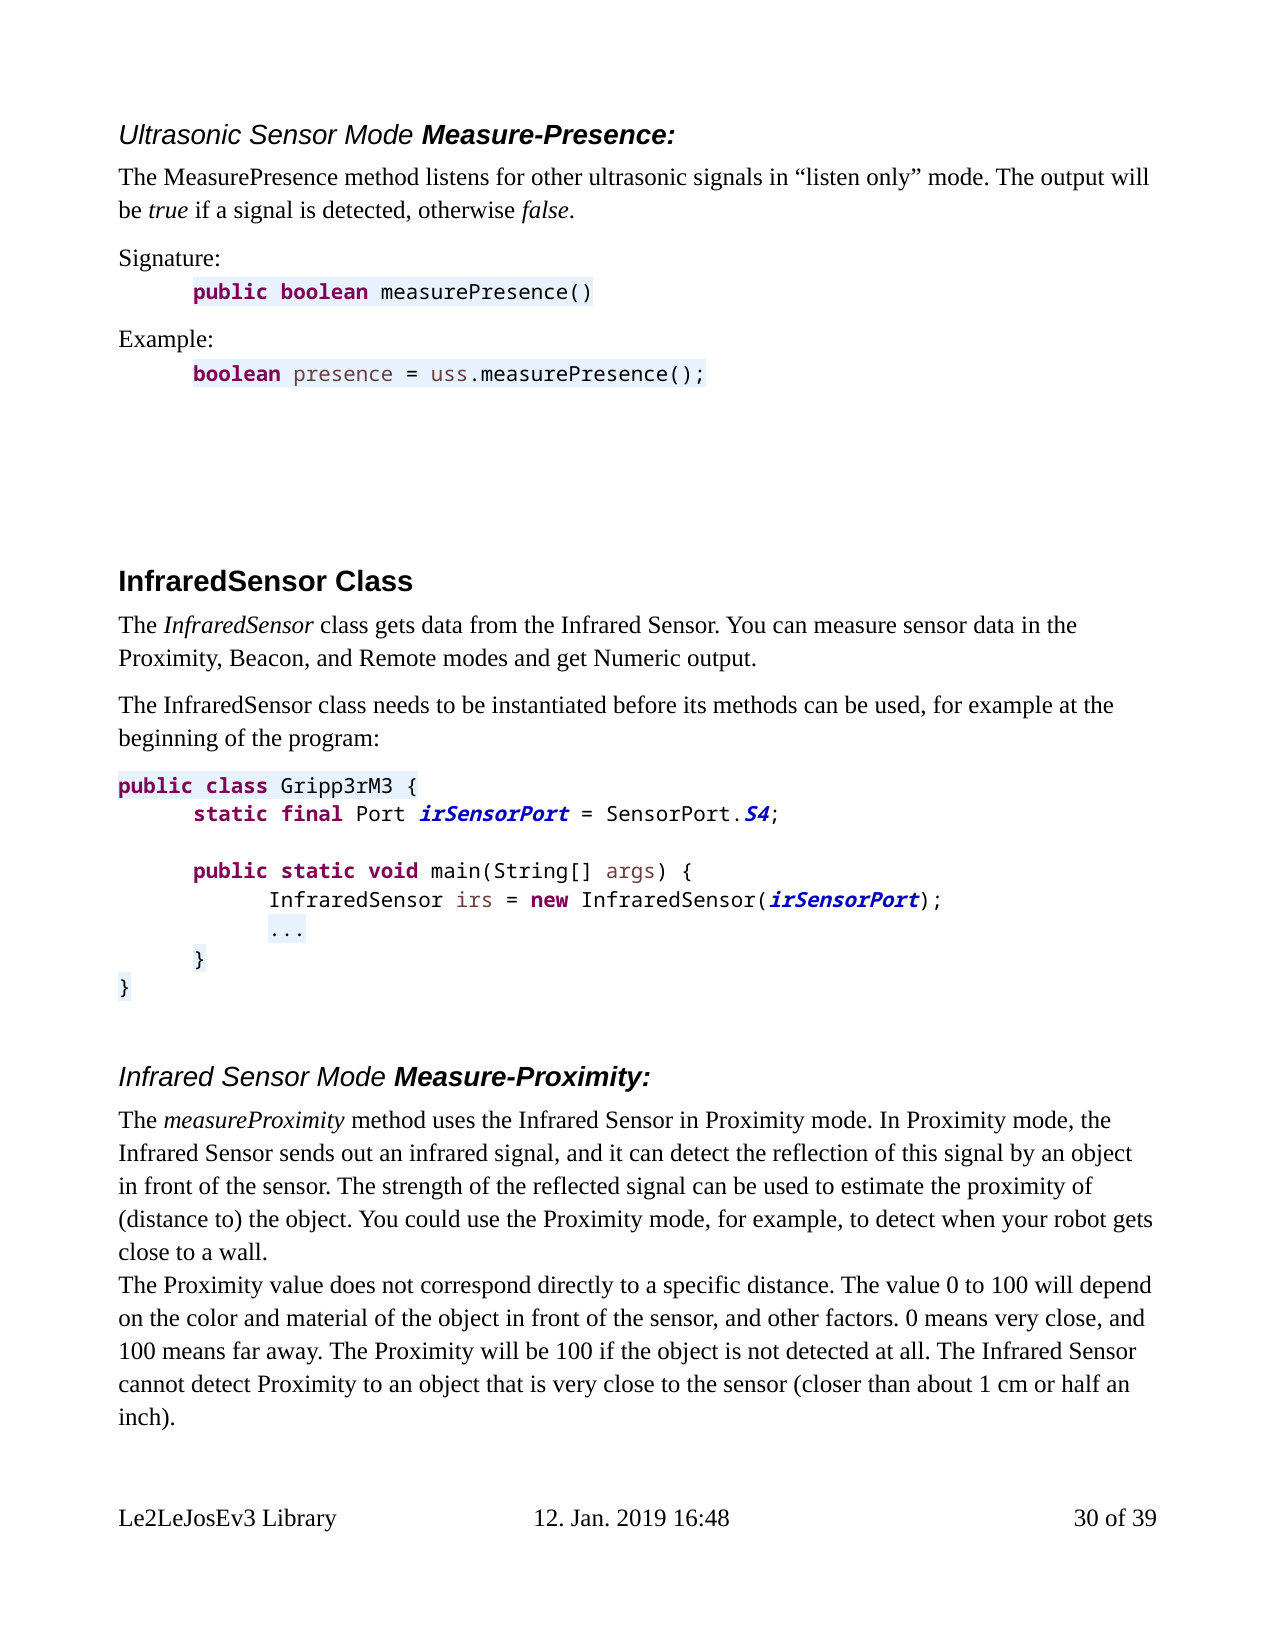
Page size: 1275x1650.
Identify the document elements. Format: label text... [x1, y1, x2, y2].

text The InfraredSensor class gets data from the Infrared Sensor. You can measure sensor data in the Proximity, Beacon, and Remote modes and get Numeric output. [118, 610, 1157, 671]
subtitle Infrared Sensor Mode Measure-Proximity: [118, 1061, 1157, 1092]
text Example: boolean presence = uss.measurePresence(); [118, 324, 1157, 387]
subtitle InfraredSensor Class [118, 563, 1157, 597]
text InfraredSensor irs = new InfraredSensor(irSensorPort); [118, 885, 1157, 913]
text The MeasurePresence method listens for other ultrasonic signals in “listen only” mode. The output will be true if a signal is detected, otherwise false. [118, 162, 1157, 224]
text static final Port irSensorPort = SensorPort.S4; [118, 799, 1157, 828]
text The measureProximity method uses the Infrared Sensor in Proximity mode. In Proximity mode, the Infrared Sensor sends out an infrared signal, and it can detect the reflection of this signal by an object in front of the sensor. The strength of the reflected signal can be used to estimate the proximity of (distance to) the object. You could use the Proximity mode, for example, to detect when your robot gets close to a wall. The Proximity value does not correspond directly to a specific distance. The value 0 to 100 will depend on the color and material of the object in front of the sensor, and other factors. 0 means very close, and 100 means far away. The Proximity will be 100 if the object is not detected at all. The Infrared Sensor cannot detect Proximity to an object that is very close to the sensor (closer than about 1 cm or half an inch). [118, 1105, 1157, 1431]
text The InfraredSensor class needs to be instantiated before its methods can be used, for example at the beginning of the program: [118, 690, 1157, 752]
text Signature: public boolean measurePresence() [118, 243, 1157, 306]
text ... [118, 913, 1157, 943]
subtitle Ultrasonic Sensor Mode Measure-Presence: [118, 118, 1157, 150]
text } [118, 972, 1157, 1001]
text public static void main(String[] args) { [118, 856, 1157, 885]
text } [118, 943, 1157, 972]
text public class Gripp3rM3 { [118, 771, 1157, 799]
